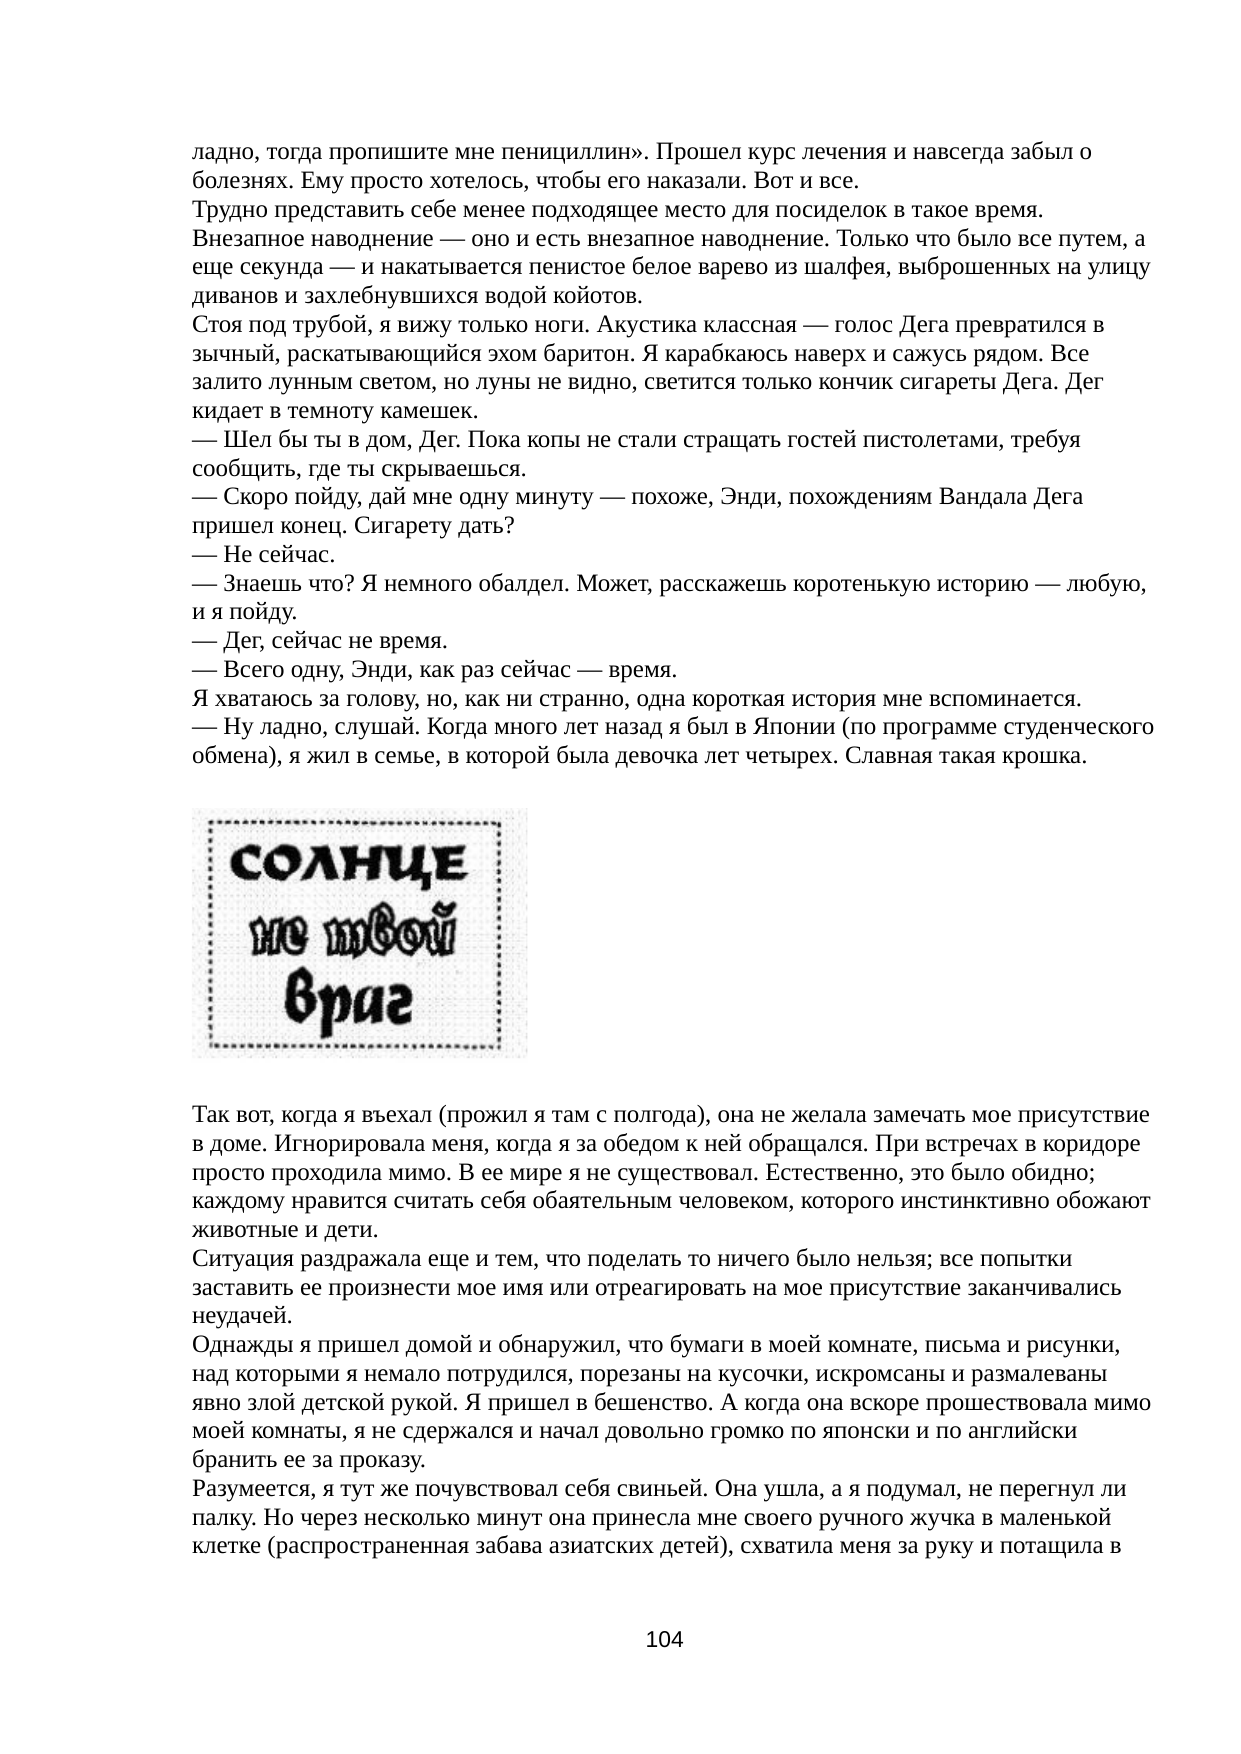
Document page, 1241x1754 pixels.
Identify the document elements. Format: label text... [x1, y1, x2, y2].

picture [191, 808, 528, 1063]
table_header ладно, тогда пропишите мне пенициллин». Прошел курс лечения и навсегда забыл о болезнях. Ему просто хотелось, чтобы его наказали. Вот и все. Трудно представить себе менее подходящее место для посиделок в такое время. Внезапное наводнение — оно и есть внезапное наводнение. Только что было все путем, а еще секунда — и накатывается пенистое белое варево из шалфея, выброшенных на улицу диванов и захлебнувшихся водой койотов. Стоя под трубой, я вижу только ноги. Акустика классная — голос Дега превратился в зычный, раскатывающийся эхом баритон. Я карабкаюсь наверх и сажусь рядом. Все залито лунным светом, но луны не видно, светится только кончик сигареты Дега. Дег кидает в темноту камешек. — Шел бы ты в дом, Дег. Пока копы не стали стращать гостей пистолетами, требуя сообщить, где ты скрываешься. — Скоро пойду, дай мне одну минуту — похоже, Энди, похождениям Вандала Дега пришел конец. Сигарету дать? — Не сейчас. — Знаешь что? Я немного обалдел. Может, расскажешь коротенькую историю — любую, и я пойду. — Дег, сейчас не время. — Всего одну, Энди, как раз сейчас — время. Я хватаюсь за голову, но, как ни странно, одна короткая история мне вспоминается. — Ну ладно, слушай. Когда много лет назад я был в Японии (по программе студенческого обмена), я жил в семье, в которой была девочка лет четырех. Славная такая крошка. Так вот, когда я въехал (прожил я там с полгода), она не желала замечать мое присутствие в доме. Игнорировала меня, когда я за обедом к ней обращался. При встречах в коридоре просто проходила мимо. В ее мире я не существовал. Естественно, это было обидно; каждому нравится считать себя обаятельным человеком, которого инстинктивно обожают животные и дети. Ситуация раздражала еще и тем, что поделать то ничего было нельзя; все попытки заставить ее произнести мое имя или отреагировать на мое присутствие заканчивались неудачей. Однажды я пришел домой и обнаружил, что бумаги в моей комнате, письма и рисунки, над которыми я немало потрудился, порезаны на кусочки, искромсаны и размалеваны явно злой детской рукой. Я пришел в бешенство. А когда она вскоре прошествовала мимо моей комнаты, я не сдержался и начал довольно громко по японски и по английски бранить ее за проказу. Разумеется, я тут же почувствовал себя свиньей. Она ушла, а я подумал, не перегнул ли палку. Но через несколько минут она принесла мне своего ручного жучка в маленькой клетке (распространенная забава азиатских детей), схватила меня за руку и потащила в [184, 118, 1166, 1567]
